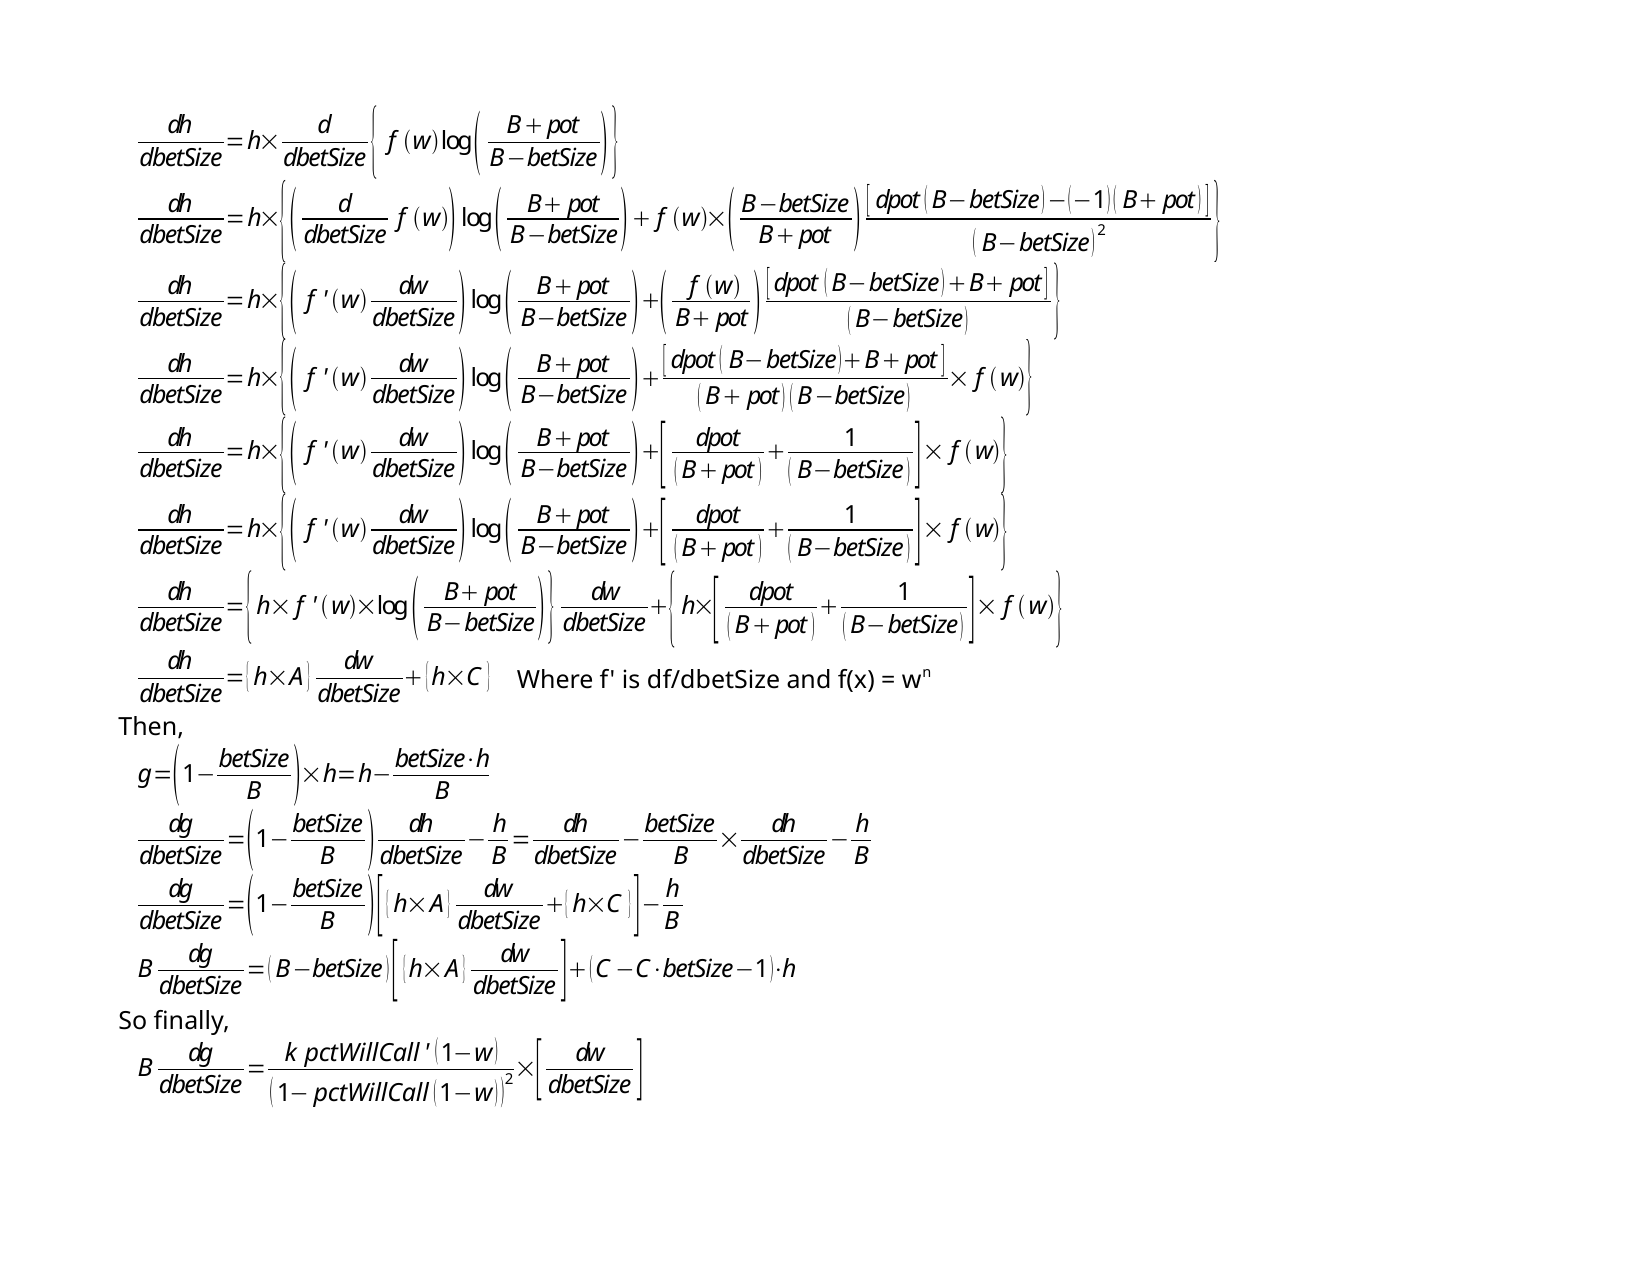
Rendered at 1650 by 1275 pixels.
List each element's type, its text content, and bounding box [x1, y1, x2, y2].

text So finally, [118, 1003, 1532, 1037]
text Where f' is df/dbetSize and f(x) = wn [118, 648, 1532, 709]
text Then, [118, 709, 1532, 743]
